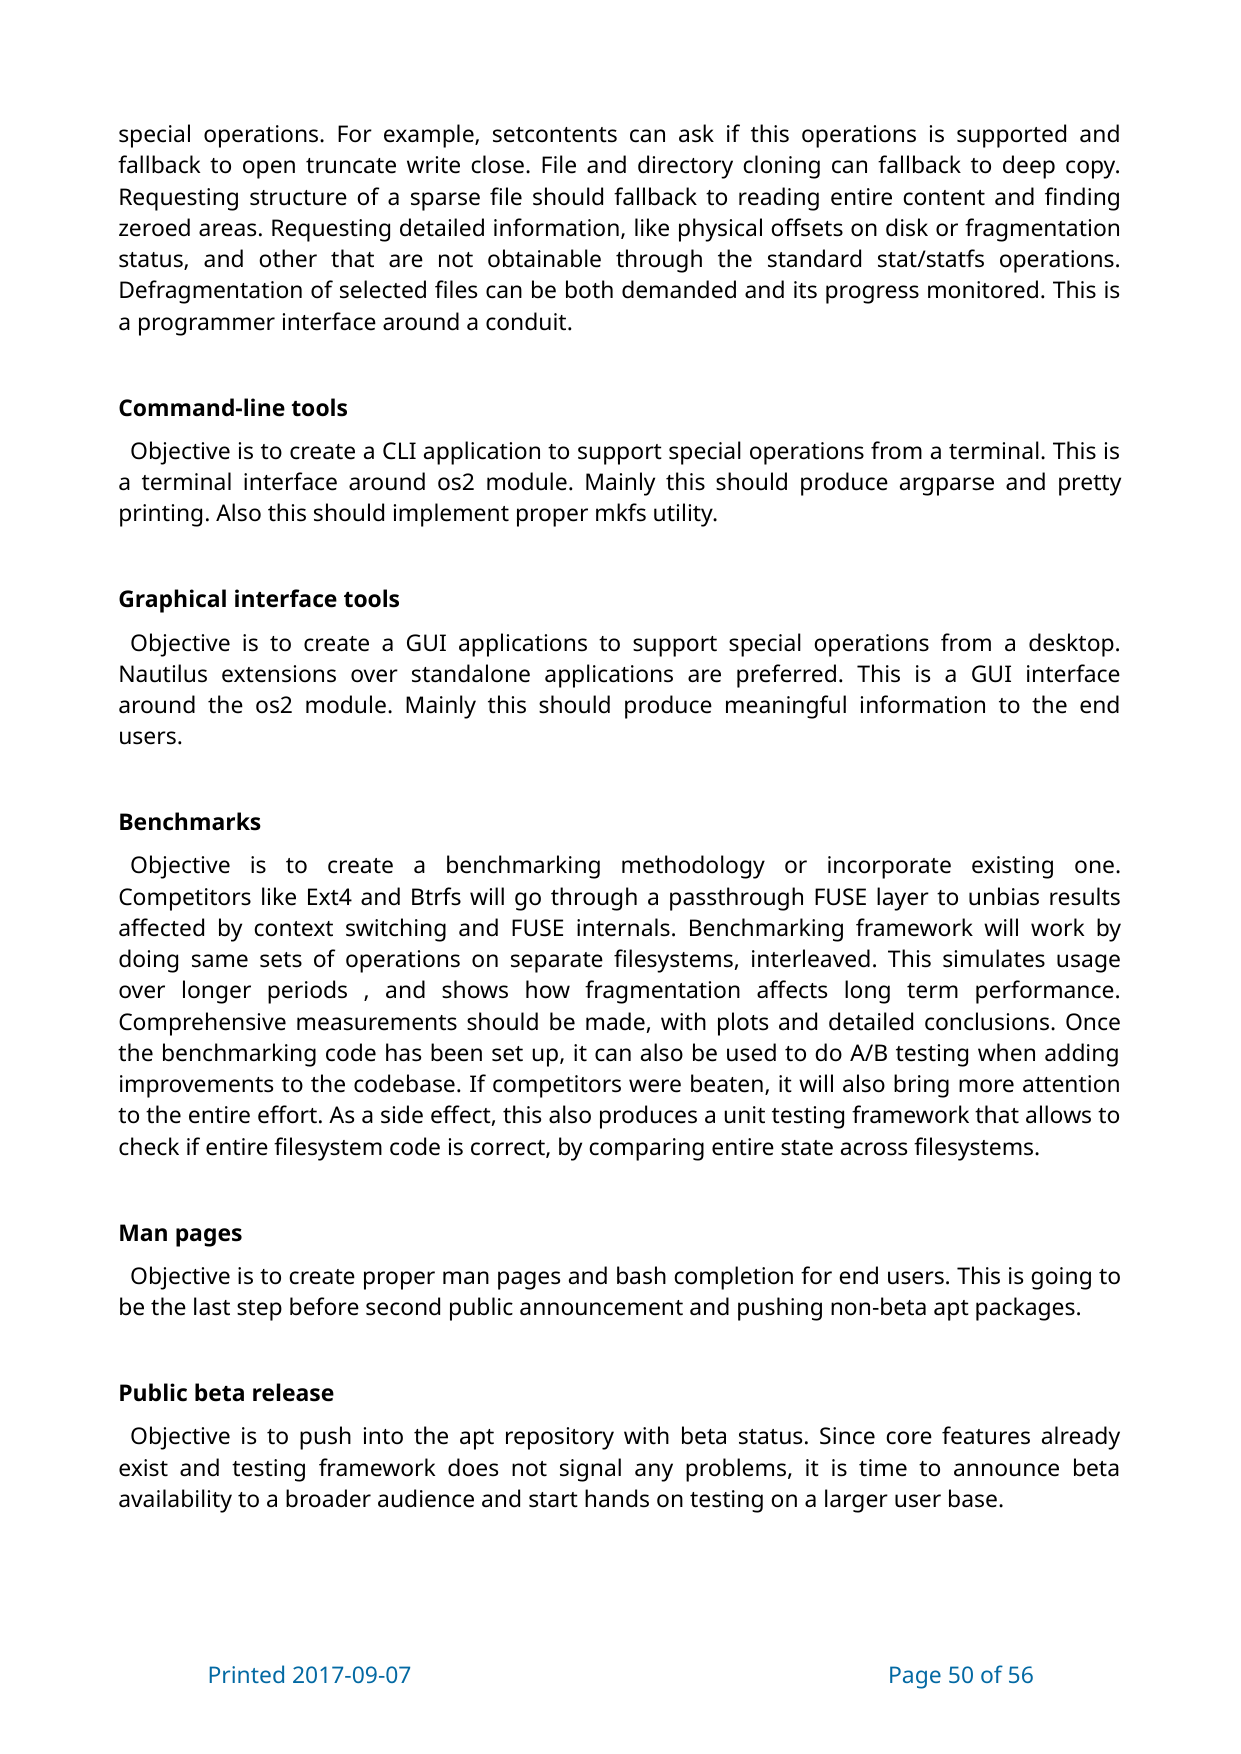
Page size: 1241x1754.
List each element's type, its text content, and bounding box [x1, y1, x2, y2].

text Objective is to create a benchmarking methodology or incorporate existing one. Competitors like Ext4 and Btrfs will go through a passthrough FUSE layer to unbias results affected by context switching and FUSE internals. Benchmarking framework will work by doing same sets of operations on separate filesystems, interleaved. This simulates usage over longer periods , and shows how fragmentation affects long term performance. Comprehensive measurements should be made, with plots and detailed conclusions. Once the benchmarking code has been set up, it can also be used to do A/B testing when adding improvements to the codebase. If competitors were beaten, it will also bring more attention to the entire effort. As a side effect, this also produces a unit testing framework that allows to check if entire filesystem code is correct, by comparing entire state across filesystems. [118, 849, 1122, 1162]
subtitle Man pages [118, 1217, 1122, 1248]
subtitle Graphical interface tools [118, 583, 1122, 615]
subtitle Command-line tools [118, 392, 1122, 423]
text special operations. For example, setcontents can ask if this operations is supported and fallback to open truncate write close. File and directory cloning can fallback to deep copy. Requesting structure of a sparse file should fallback to reading entire content and finding zeroed areas. Requesting detailed information, like physical offsets on disk or fragmentation status, and other that are not obtainable through the standard stat/statfs operations. Defragmentation of selected files can be both demanded and its progress monitored. This is a programmer interface around a conduit. [118, 118, 1122, 337]
subtitle Public beta release [118, 1377, 1122, 1408]
text Objective is to create proper man pages and bash completion for end users. This is going to be the last step before second public announcement and pushing non-beta apt packages. [118, 1260, 1122, 1322]
text Objective is to push into the apt repository with beta status. Since core features already exist and testing framework does not signal any problems, it is time to announce beta availability to a broader audience and start hands on testing on a larger user base. [118, 1420, 1122, 1514]
text Objective is to create a GUI applications to support special operations from a desktop. Nautilus extensions over standalone applications are preferred. This is a GUI interface around the os2 module. Mainly this should produce meaningful information to the end users. [118, 626, 1122, 751]
subtitle Benchmarks [118, 806, 1122, 838]
text Objective is to create a CLI application to support special operations from a terminal. This is a terminal interface around os2 module. Mainly this should produce argparse and pretty printing. Also this should implement proper mkfs utility. [118, 435, 1122, 528]
